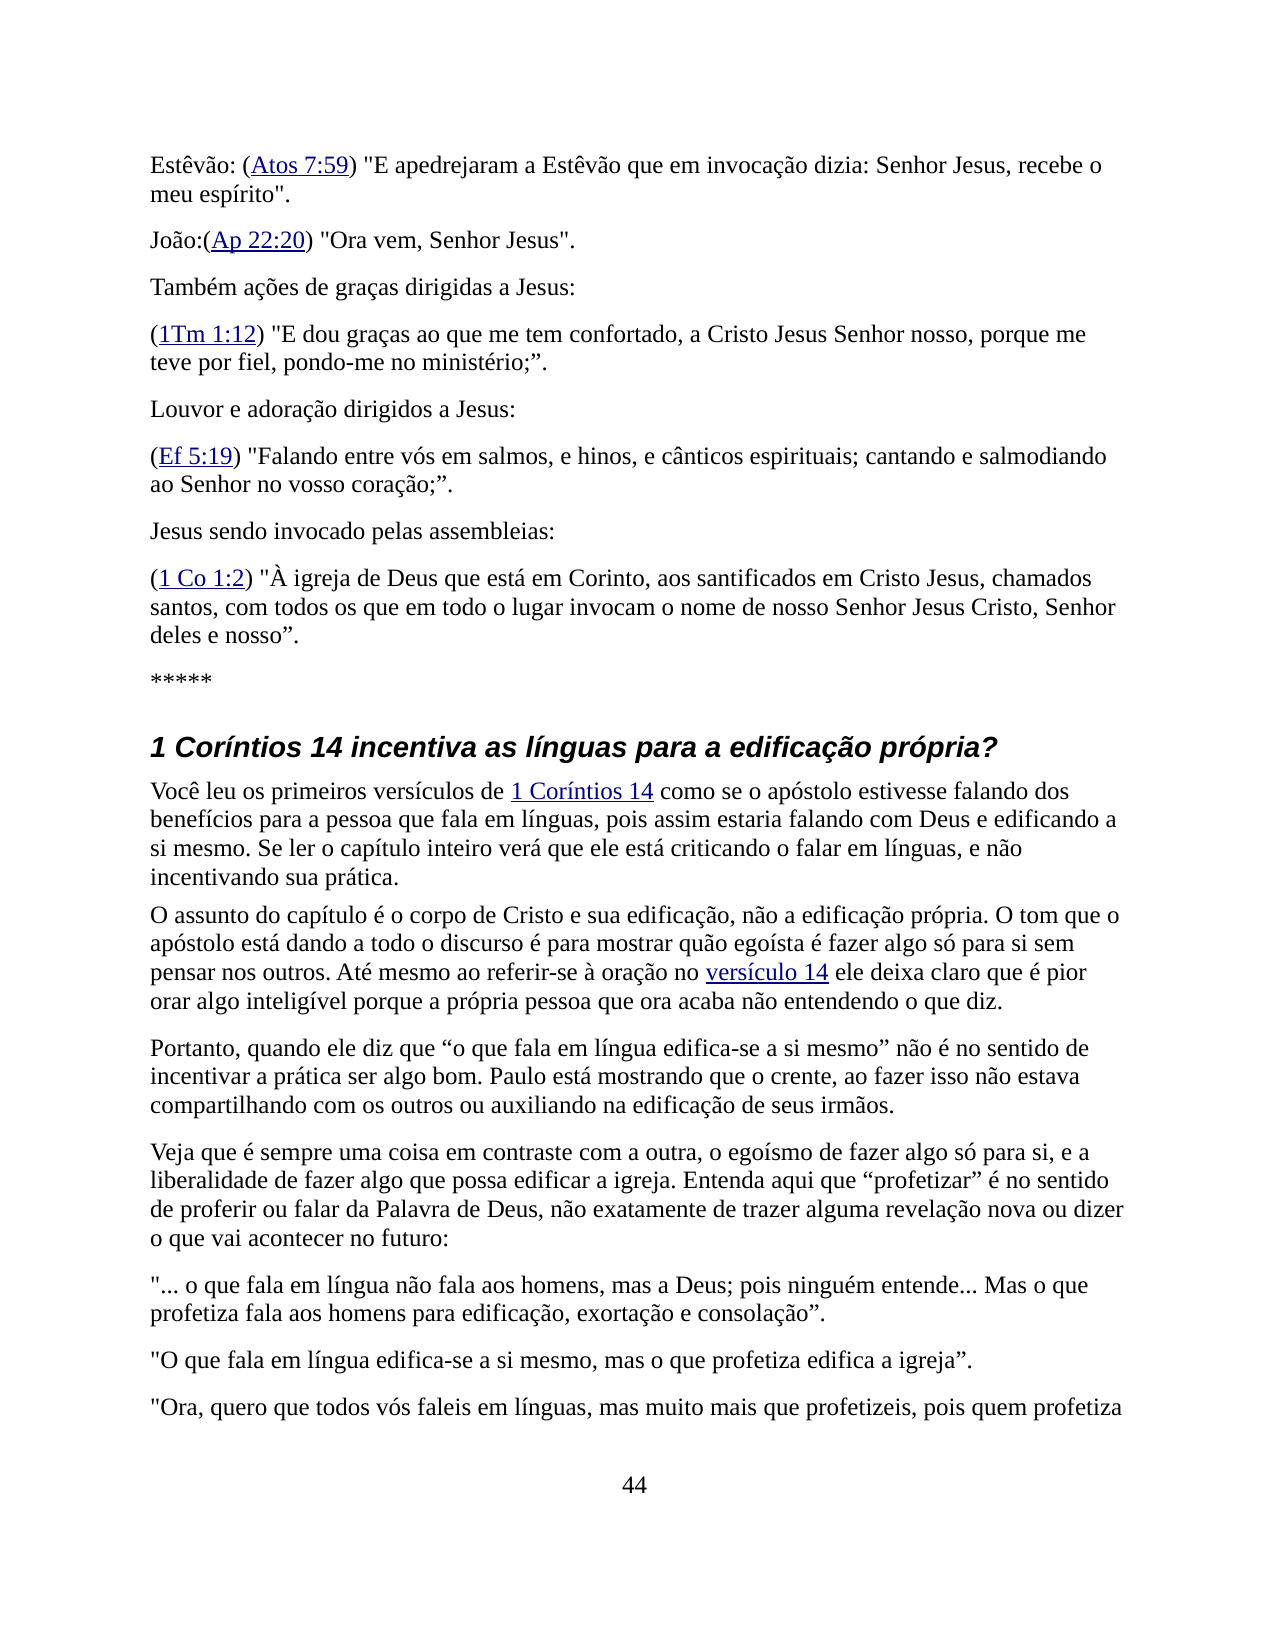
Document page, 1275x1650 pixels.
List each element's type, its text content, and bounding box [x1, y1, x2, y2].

text "... o que fala em língua não fala aos homens, mas a Deus; pois ninguém entende... Mas o que profetiza fala aos homens para edificação, exortação e consolação”. [150, 1270, 1125, 1327]
subtitle 1 Coríntios 14 incentiva as línguas para a edificação própria? [150, 730, 1125, 763]
text (Ef 5:19) "Falando entre vós em salmos, e hinos, e cânticos espirituais; cantando e salmodiando ao Senhor no vosso coração;”. [150, 441, 1125, 498]
text Você leu os primeiros versículos de 1 Coríntios 14 como se o apóstolo estivesse falando dos benefícios para a pessoa que fala em línguas, pois assim estaria falando com Deus e edificando a si mesmo. Se ler o capítulo inteiro verá que ele está criticando o falar em línguas, e não incentivando sua prática. [150, 776, 1125, 891]
text Veja que é sempre uma coisa em contraste com a outra, o egoísmo de fazer algo só para si, e a liberalidade de fazer algo que possa edificar a igreja. Entenda aqui que “profetizar” é no sentido de proferir ou falar da Palavra de Deus, não exatamente de trazer alguma revelação nova ou dizer o que vai acontecer no futuro: [150, 1137, 1125, 1252]
text "O que fala em língua edifica-se a si mesmo, mas o que profetiza edifica a igreja”. [150, 1345, 1125, 1374]
text O assunto do capítulo é o corpo de Cristo e sua edificação, não a edificação própria. O tom que o apóstolo está dando a todo o discurso é para mostrar quão egoísta é fazer algo só para si sem pensar nos outros. Até mesmo ao referir-se à oração no versículo 14 ele deixa claro que é pior orar algo inteligível porque a própria pessoa que ora acaba não entendendo o que diz. [150, 900, 1125, 1015]
text (1 Co 1:2) "À igreja de Deus que está em Corinto, aos santificados em Cristo Jesus, chamados santos, com todos os que em todo o lugar invocam o nome de nosso Senhor Jesus Cristo, Senhor deles e nosso”. [150, 563, 1125, 649]
text "Ora, quero que todos vós faleis em línguas, mas muito mais que profetizeis, pois quem profetiza [150, 1392, 1125, 1421]
text ***** [150, 667, 1125, 696]
text Também ações de graças dirigidas a Jesus: [150, 272, 1125, 301]
text Estêvão: (Atos 7:59) "E apedrejaram a Estêvão que em invocação dizia: Senhor Jesus, recebe o meu espírito". [150, 150, 1125, 207]
text (1Tm 1:12) "E dou graças ao que me tem confortado, a Cristo Jesus Senhor nosso, porque me teve por fiel, pondo-me no ministério;”. [150, 319, 1125, 376]
text João:(Ap 22:20) "Ora vem, Senhor Jesus". [150, 225, 1125, 254]
text Jesus sendo invocado pelas assembleias: [150, 516, 1125, 545]
text Louvor e adoração dirigidos a Jesus: [150, 394, 1125, 423]
text Portanto, quando ele diz que “o que fala em língua edifica-se a si mesmo” não é no sentido de incentivar a prática ser algo bom. Paulo está mostrando que o crente, ao fazer isso não estava compartilhando com os outros ou auxiliando na edificação de seus irmãos. [150, 1033, 1125, 1119]
